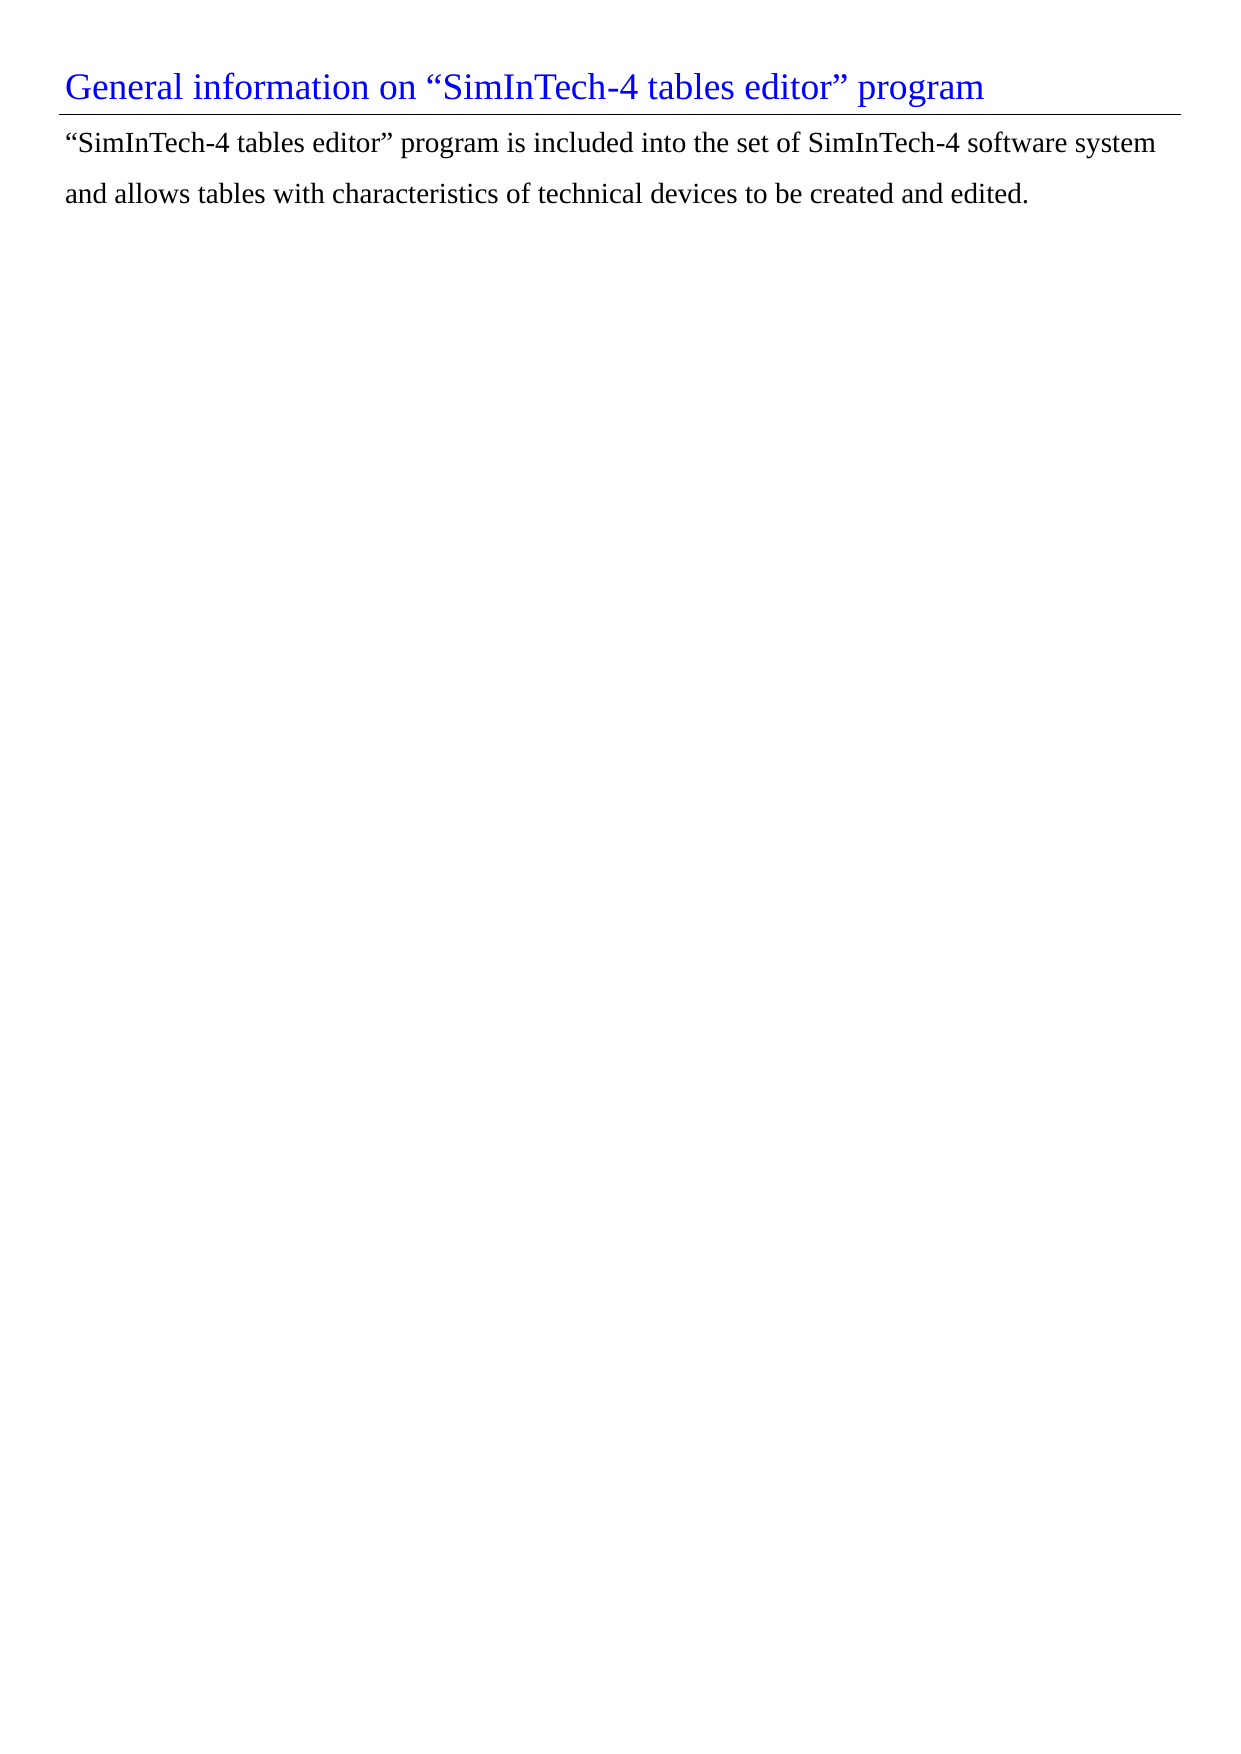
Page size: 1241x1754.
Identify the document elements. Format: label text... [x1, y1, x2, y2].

table_cell “SimInTech-4 tables editor” program is included into the set of SimInTech-4 software system and allows tables with characteristics of technical devices to be created and edited. [59, 115, 1181, 221]
table_header General information on “SimInTech-4 tables editor” program [59, 59, 1181, 114]
